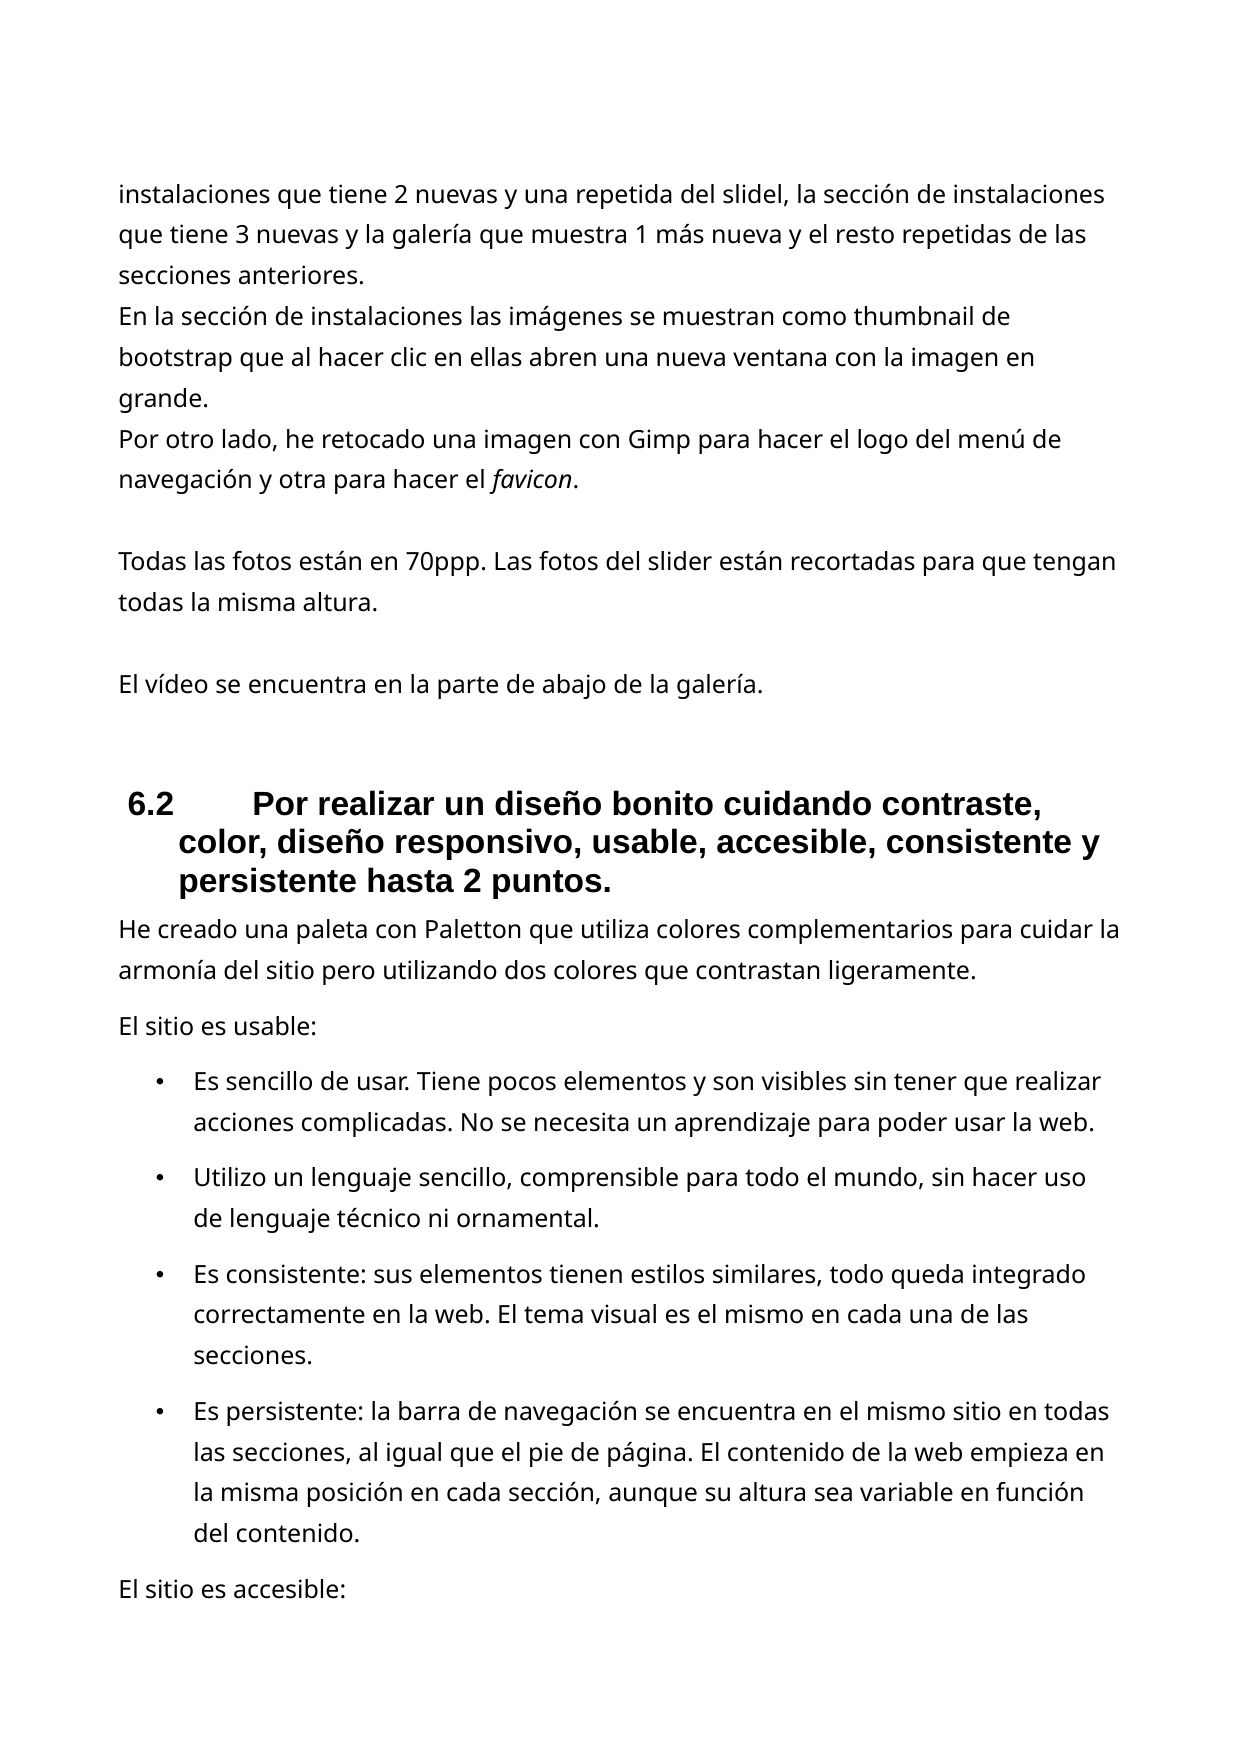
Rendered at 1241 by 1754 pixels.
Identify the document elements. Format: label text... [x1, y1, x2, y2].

text He creado una paleta con Paletton que utiliza colores complementarios para cuidar la armonía del sitio pero utilizando dos colores que contrastan ligeramente. [118, 912, 1122, 987]
text instalaciones que tiene 2 nuevas y una repetida del slidel, la sección de instalaciones que tiene 3 nuevas y la galería que muestra 1 más nueva y el resto repetidas de las secciones anteriores. En la sección de instalaciones las imágenes se muestran como thumbnail de bootstrap que al hacer clic en ellas abren una nueva ventana con la imagen en grande. Por otro lado, he retocado una imagen con Gimp para hacer el logo del menú de navegación y otra para hacer el favicon. [118, 176, 1122, 496]
list Es sencillo de usar. Tiene pocos elementos y son visibles sin tener que realizar acciones complicadas. No se necesita un aprendizaje para poder usar la web. [156, 1064, 1122, 1139]
text Todas las fotos están en 70ppp. Las fotos del slider están recortadas para que tengan todas la misma altura. [118, 544, 1122, 619]
text El sitio es accesible: [118, 1571, 1122, 1605]
list Utilizo un lenguaje sencillo, comprensible para todo el mundo, sin hacer uso de lenguaje técnico ni ornamental. [156, 1160, 1122, 1235]
text El vídeo se encuentra en la parte de abajo de la galería. [118, 666, 1122, 700]
subtitle Por realizar un diseño bonito cuidando contraste, color, diseño responsivo, usable, accesible, consistente y persistente hasta 2 puntos. [118, 784, 1122, 899]
list Es consistente: sus elementos tienen estilos similares, todo queda integrado correctamente en la web. El tema visual es el mismo en cada una de las secciones. [156, 1256, 1122, 1372]
text El sitio es usable: [118, 1008, 1122, 1042]
list Es persistente: la barra de navegación se encuentra en el mismo sitio en todas las secciones, al igual que el pie de página. El contenido de la web empieza en la misma posición en cada sección, aunque su altura sea variable en función del contenido. [156, 1393, 1122, 1550]
